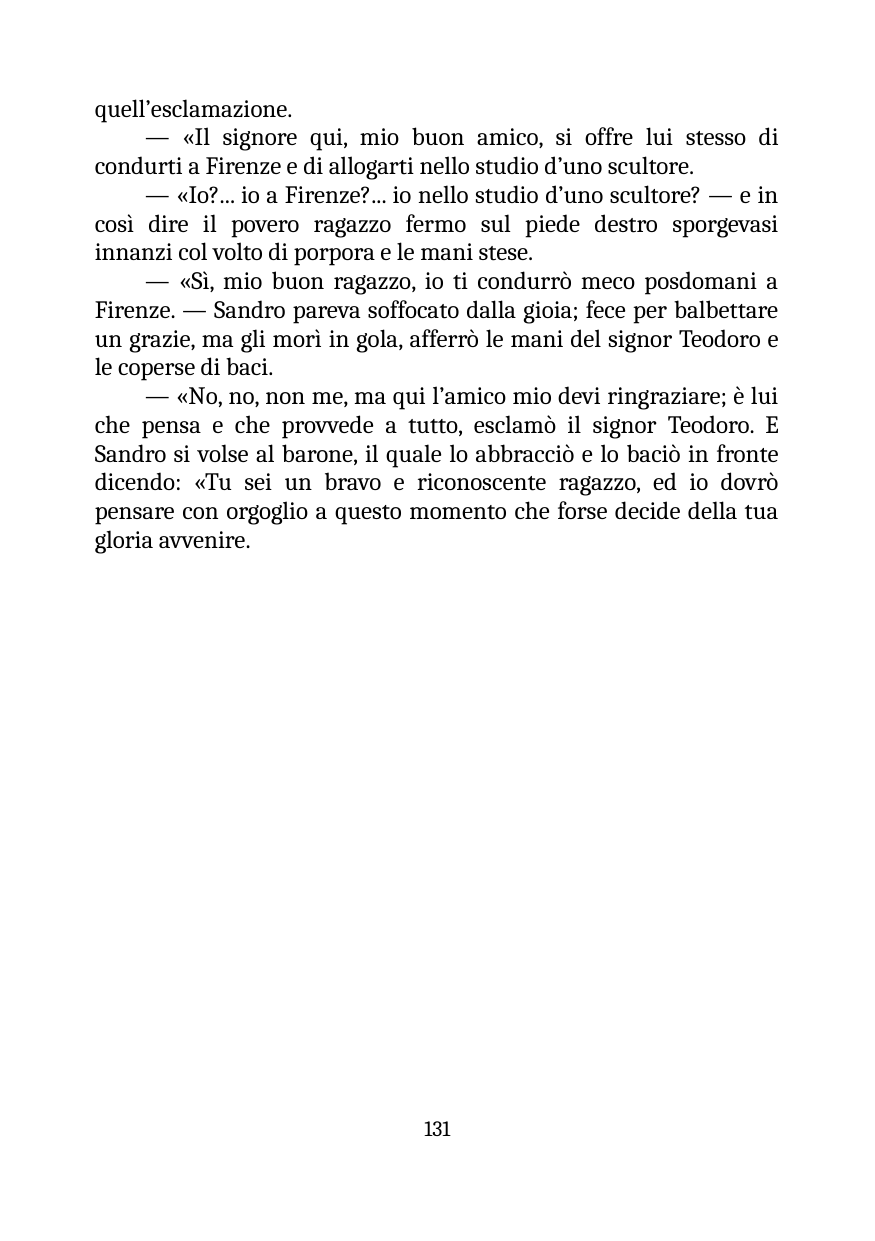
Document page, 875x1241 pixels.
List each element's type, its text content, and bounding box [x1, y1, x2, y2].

text — «Io?... io a Firenze?... io nello studio d’uno scultore? — e in così dire il povero ragazzo fermo sul piede destro sporgevasi innanzi col volto di porpora e le mani stese. [94, 181, 779, 267]
text — «Sì, mio buon ragazzo, io ti condurrò meco posdomani a Firenze. — Sandro pareva soffocato dalla gioia; fece per balbettare un grazie, ma gli morì in gola, afferrò le mani del signor Teodoro e le coperse di baci. [94, 267, 779, 382]
text — «Il signore qui, mio buon amico, si offre lui stesso di condurti a Firenze e di allogarti nello studio d’uno scultore. [94, 123, 779, 181]
text — «No, no, non me, ma qui l’amico mio devi ringraziare; è lui che pensa e che provvede a tutto, esclamò il signor Teodoro. E Sandro si volse al barone, il quale lo abbracciò e lo baciò in fronte dicendo: «Tu sei un bravo e riconoscente ragazzo, ed io dovrò pensare con orgoglio a questo momento che forse decide della tua gloria avvenire. [94, 382, 779, 554]
text quell’esclamazione. [94, 94, 779, 123]
